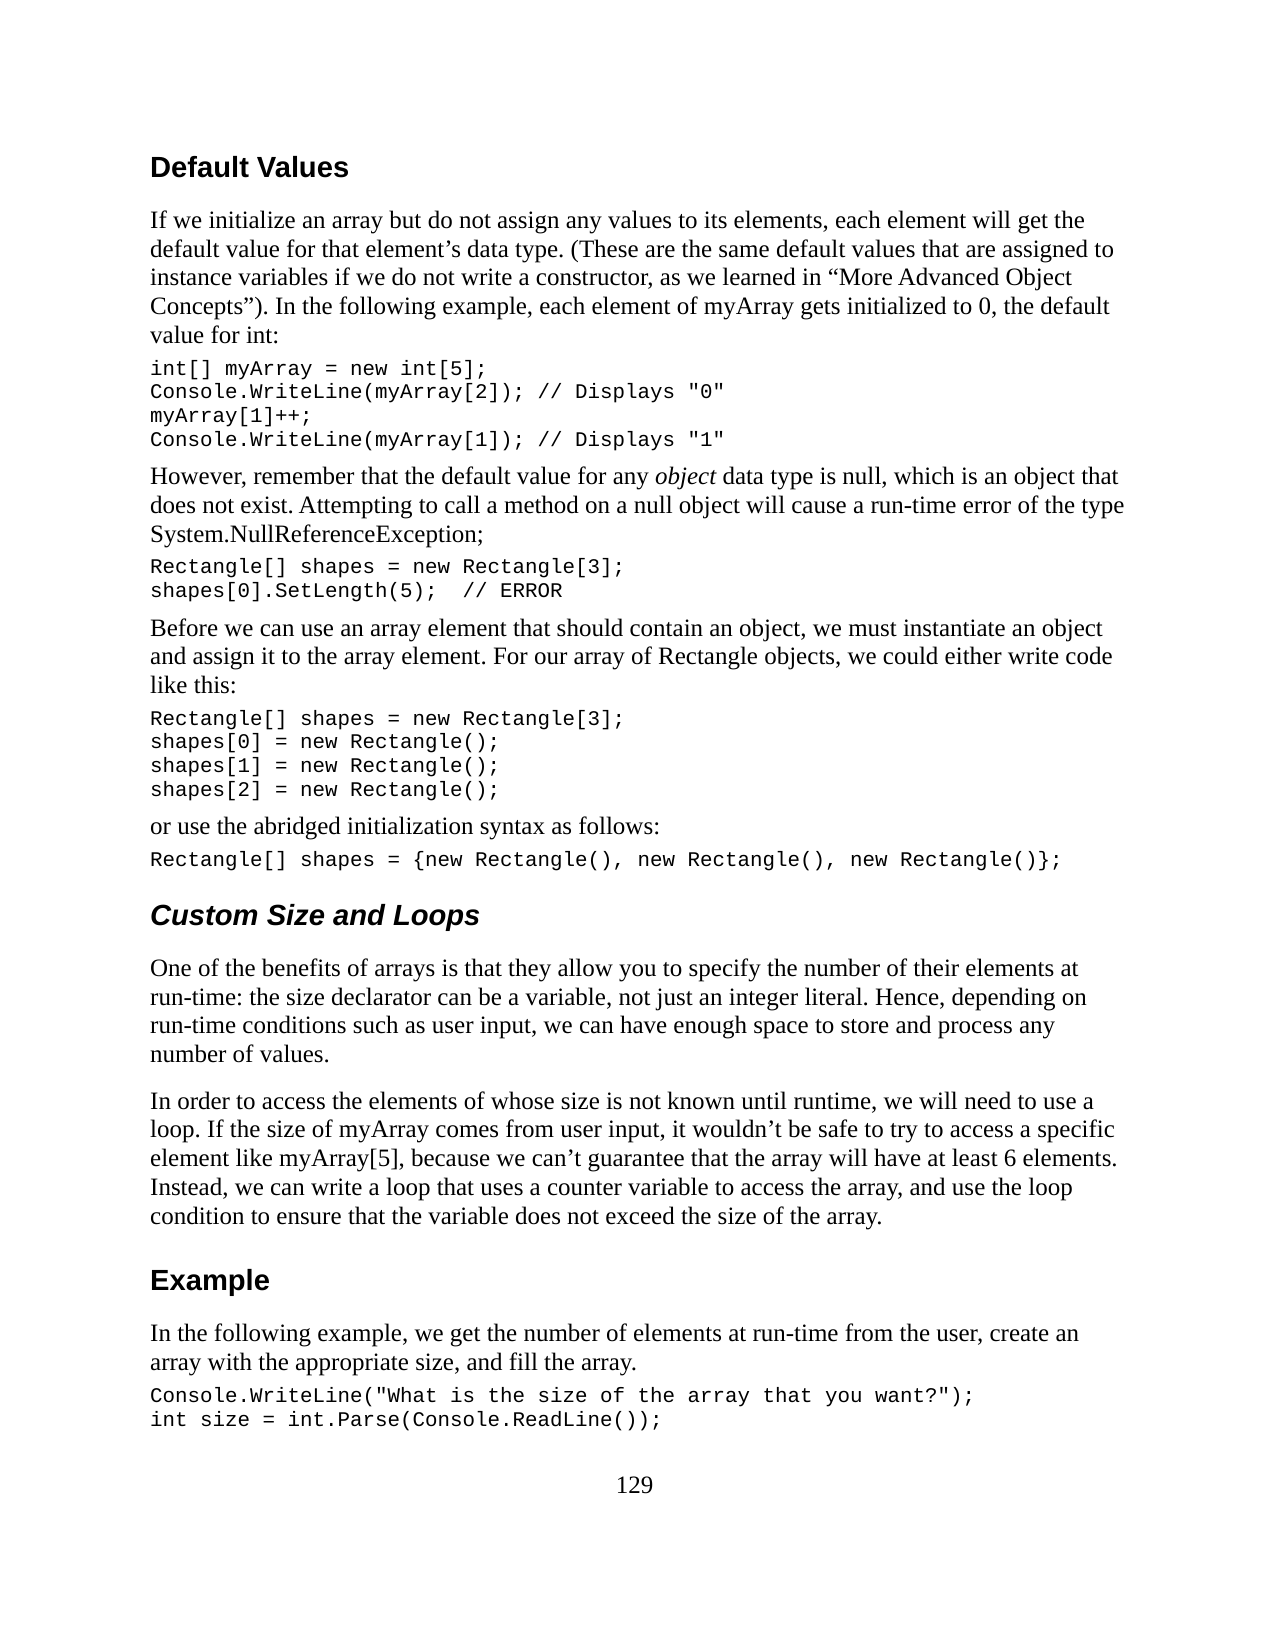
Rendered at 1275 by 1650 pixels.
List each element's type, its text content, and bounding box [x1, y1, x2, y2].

text In the following example, we get the number of elements at run-time from the user, create an array with the appropriate size, and fill the array. [150, 1318, 1125, 1376]
text If we initialize an array but do not assign any values to its elements, each element will get the default value for that element’s data type. (These are the same default values that are assigned to instance variables if we do not write a constructor, as we learned in “More Advanced Object Concepts”). In the following example, each element of myArray gets initialized to 0, the default value for int: [150, 205, 1125, 349]
text myArray[1]++; [150, 405, 1125, 429]
text Console.WriteLine("What is the size of the array that you want?"); [150, 1385, 1125, 1408]
text Console.WriteLine(myArray[1]); // Displays "1" [150, 429, 1125, 452]
text Rectangle[] shapes = new Rectangle[3]; [150, 708, 1125, 732]
text Rectangle[] shapes = new Rectangle[3]; [150, 556, 1125, 580]
text shapes[2] = new Rectangle(); [150, 779, 1125, 802]
text Console.WriteLine(myArray[2]); // Displays "0" [150, 381, 1125, 405]
text shapes[0].SetLength(5); // ERROR [150, 580, 1125, 604]
text Before we can use an array element that should contain an object, we must instantiate an object and assign it to the array element. For our array of Rectangle objects, we could either write code like this: [150, 613, 1125, 699]
text int size = int.Parse(Console.ReadLine()); [150, 1408, 1125, 1432]
text However, remember that the default value for any object data type is null, which is an object that does not exist. Attempting to call a method on a null object will cause a run-time error of the type System.NullReferenceException; [150, 461, 1125, 547]
subtitle Default Values [150, 150, 1125, 183]
text or use the abridged initialization syntax as follows: [150, 811, 1125, 840]
subtitle Custom Size and Loops [150, 898, 1125, 931]
text int[] myArray = new int[5]; [150, 358, 1125, 381]
text Rectangle[] shapes = {new Rectangle(), new Rectangle(), new Rectangle()}; [150, 849, 1125, 873]
subtitle Example [150, 1263, 1125, 1297]
text One of the benefits of arrays is that they allow you to specify the number of their elements at run-time: the size declarator can be a variable, not just an integer literal. Hence, depending on run-time conditions such as user input, we can have enough space to store and process any number of values. [150, 953, 1125, 1068]
text shapes[0] = new Rectangle(); [150, 732, 1125, 755]
text shapes[1] = new Rectangle(); [150, 755, 1125, 779]
text In order to access the elements of whose size is not known until runtime, we will need to use a loop. If the size of myArray comes from user input, it wouldn’t be safe to try to access a specific element like myArray[5], because we can’t guarantee that the array will have at least 6 elements. Instead, we can write a loop that uses a counter variable to access the array, and use the loop condition to ensure that the variable does not exceed the size of the array. [150, 1086, 1125, 1229]
